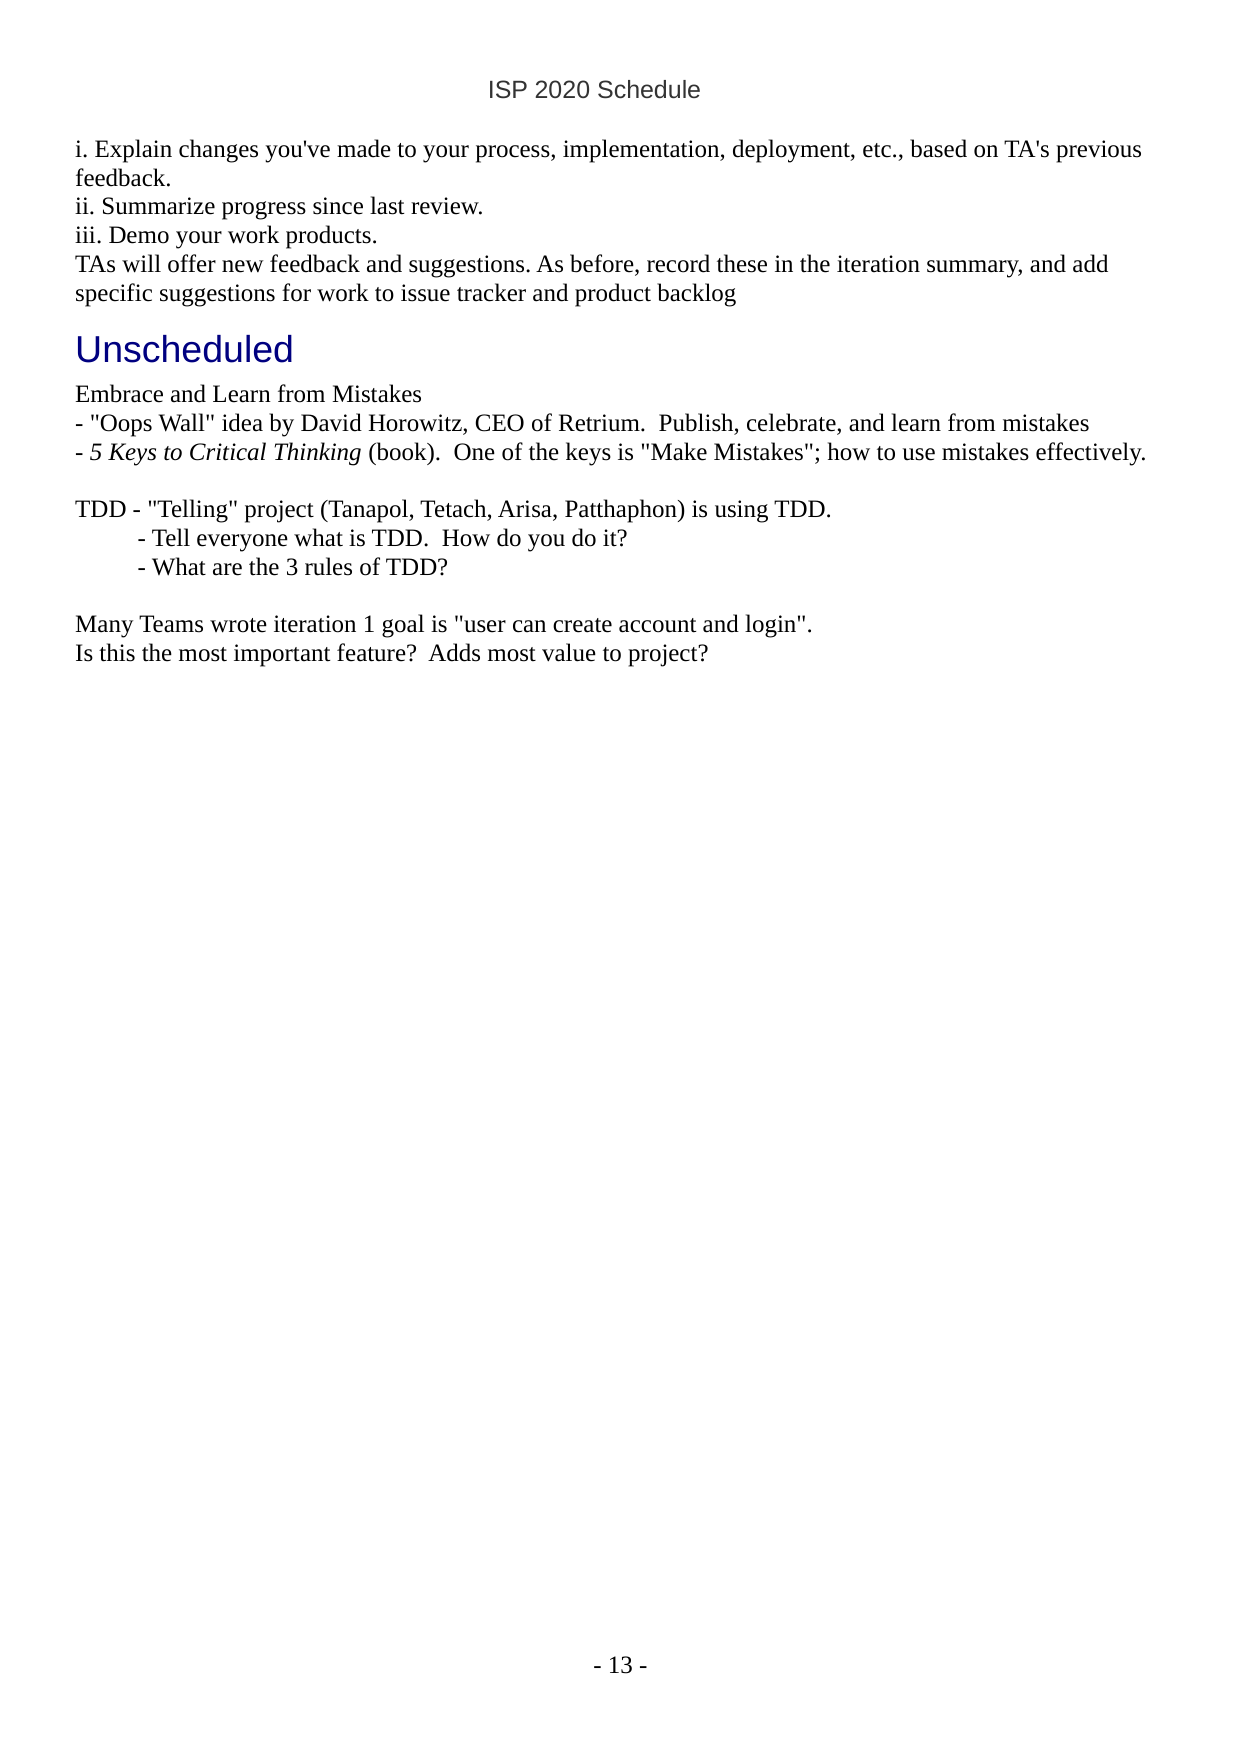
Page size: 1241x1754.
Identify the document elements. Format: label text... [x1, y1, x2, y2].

text Is this the most important feature? Adds most value to project? [75, 638, 1166, 667]
text ii. Summarize progress since last review. [75, 191, 1166, 220]
text - Tell everyone what is TDD. How do you do it? [75, 523, 1166, 552]
text Embrace and Learn from Mistakes [75, 379, 1166, 408]
text - "Oops Wall" idea by David Horowitz, CEO of Retrium. Publish, celebrate, and learn from mistakes [75, 408, 1166, 437]
text iii. Demo your work products. [75, 220, 1166, 249]
text i. Explain changes you've made to your process, implementation, deployment, etc., based on TA's previous feedback. [75, 134, 1166, 191]
text TDD - "Telling" project (Tanapol, Tetach, Arisa, Patthaphon) is using TDD. [75, 494, 1166, 523]
subtitle Unscheduled [75, 327, 1166, 371]
text Many Teams wrote iteration 1 goal is "user can create account and login". [75, 609, 1166, 638]
subtitle TAs will offer new feedback and suggestions. As before, record these in the iteration summary, and add specific suggestions for work to issue tracker and product backlog [75, 249, 1166, 306]
text - 5 Keys to Critical Thinking (book). One of the keys is "Make Mistakes"; how to use mistakes effectively. [75, 437, 1166, 466]
text - What are the 3 rules of TDD? [75, 552, 1166, 581]
